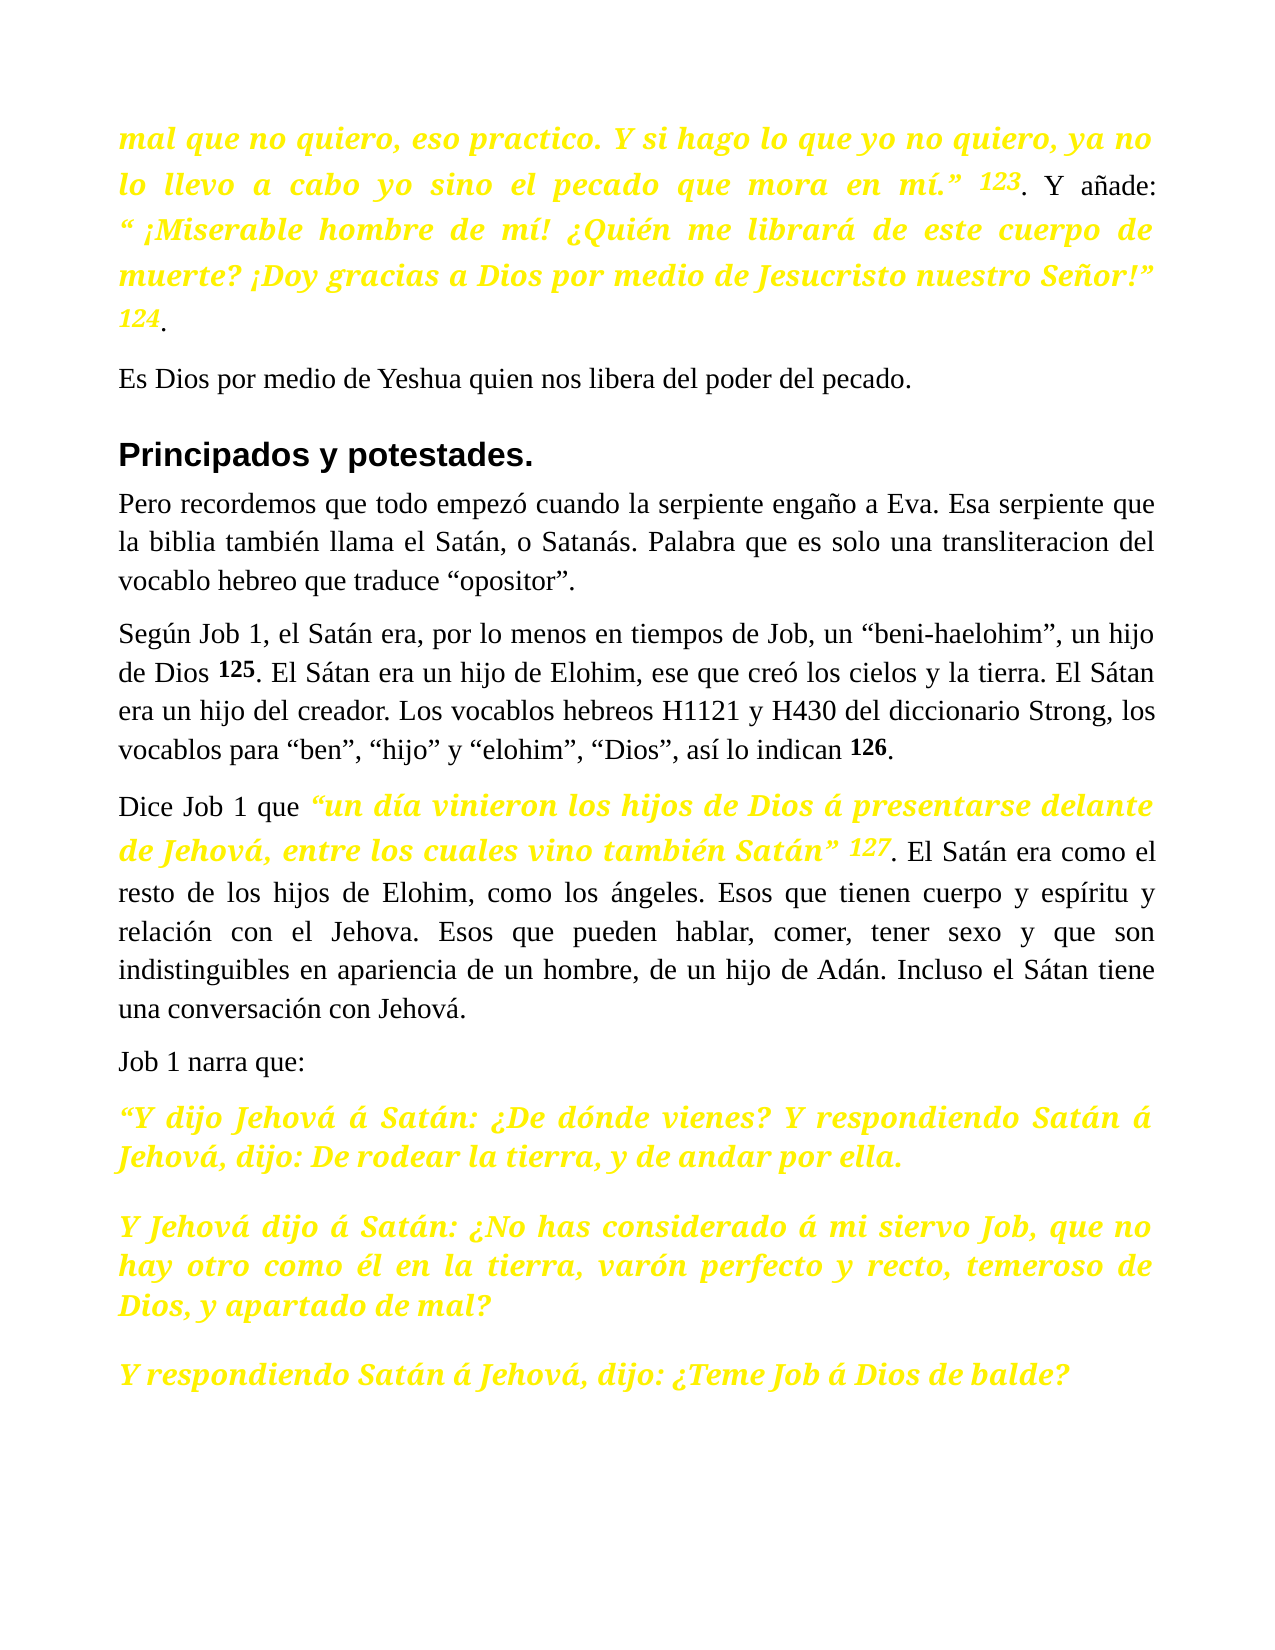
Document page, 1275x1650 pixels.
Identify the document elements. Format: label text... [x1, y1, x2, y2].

text “Y dijo Jehová á Satán: ¿De dónde vienes? Y respondiendo Satán á Jehová, dijo: De rodear la tierra, y de andar por ella. [118, 1097, 1157, 1176]
text Según Job 1, el Satán era, por lo menos en tiempos de Job, un “beni-haelohim”, un hijo de Dios . El Sátan era un hijo de Elohim, ese que creó los cielos y la tierra. El Sátan era un hijo del creador. Los vocablos hebreos H1121 y H430 del diccionario Strong, los vocablos para “ben”, “hijo” y “elohim”, “Dios”, así lo indican . [118, 616, 1157, 765]
text Pero recordemos que todo empezó cuando la serpiente engaño a Eva. Esa serpiente que la biblia también llama el Satán, o Satanás. Palabra que es solo una transliteracion del vocablo hebreo que traduce “opositor”. [118, 486, 1157, 597]
text Dice Job 1 que “un día vinieron los hijos de Dios á presentarse delante de Jehová, entre los cuales vino también Satán” . El Satán era como el resto de los hijos de Elohim, como los ángeles. Esos que tienen cuerpo y espíritu y relación con el Jehova. Esos que pueden hablar, comer, tener sexo y que son indistinguibles en apariencia de un hombre, de un hijo de Adán. Incluso el Sátan tiene una conversación con Jehová. [118, 785, 1157, 1024]
text Y respondiendo Satán á Jehová, dijo: ¿Teme Job á Dios de balde? [118, 1354, 1157, 1394]
subtitle Principados y potestades. [118, 435, 1157, 473]
text Es Dios por medio de Yeshua quien nos libera del poder del pecado. [118, 361, 1157, 394]
text Y Jehová dijo á Satán: ¿No has considerado á mi siervo Job, que no hay otro como él en la tierra, varón perfecto y recto, temeroso de Dios, y apartado de mal? [118, 1206, 1157, 1325]
text mal que no quiero, eso practico. Y si hago lo que yo no quiero, ya no lo llevo a cabo yo sino el pecado que mora en mí.” . Y añade: “ ¡Miserable hombre de mí! ¿Quién me librará de este cuerpo de muerte? ¡Doy gracias a Dios por medio de Jesucristo nuestro Señor!” . [118, 118, 1157, 340]
text Job 1 narra que: [118, 1044, 1157, 1077]
